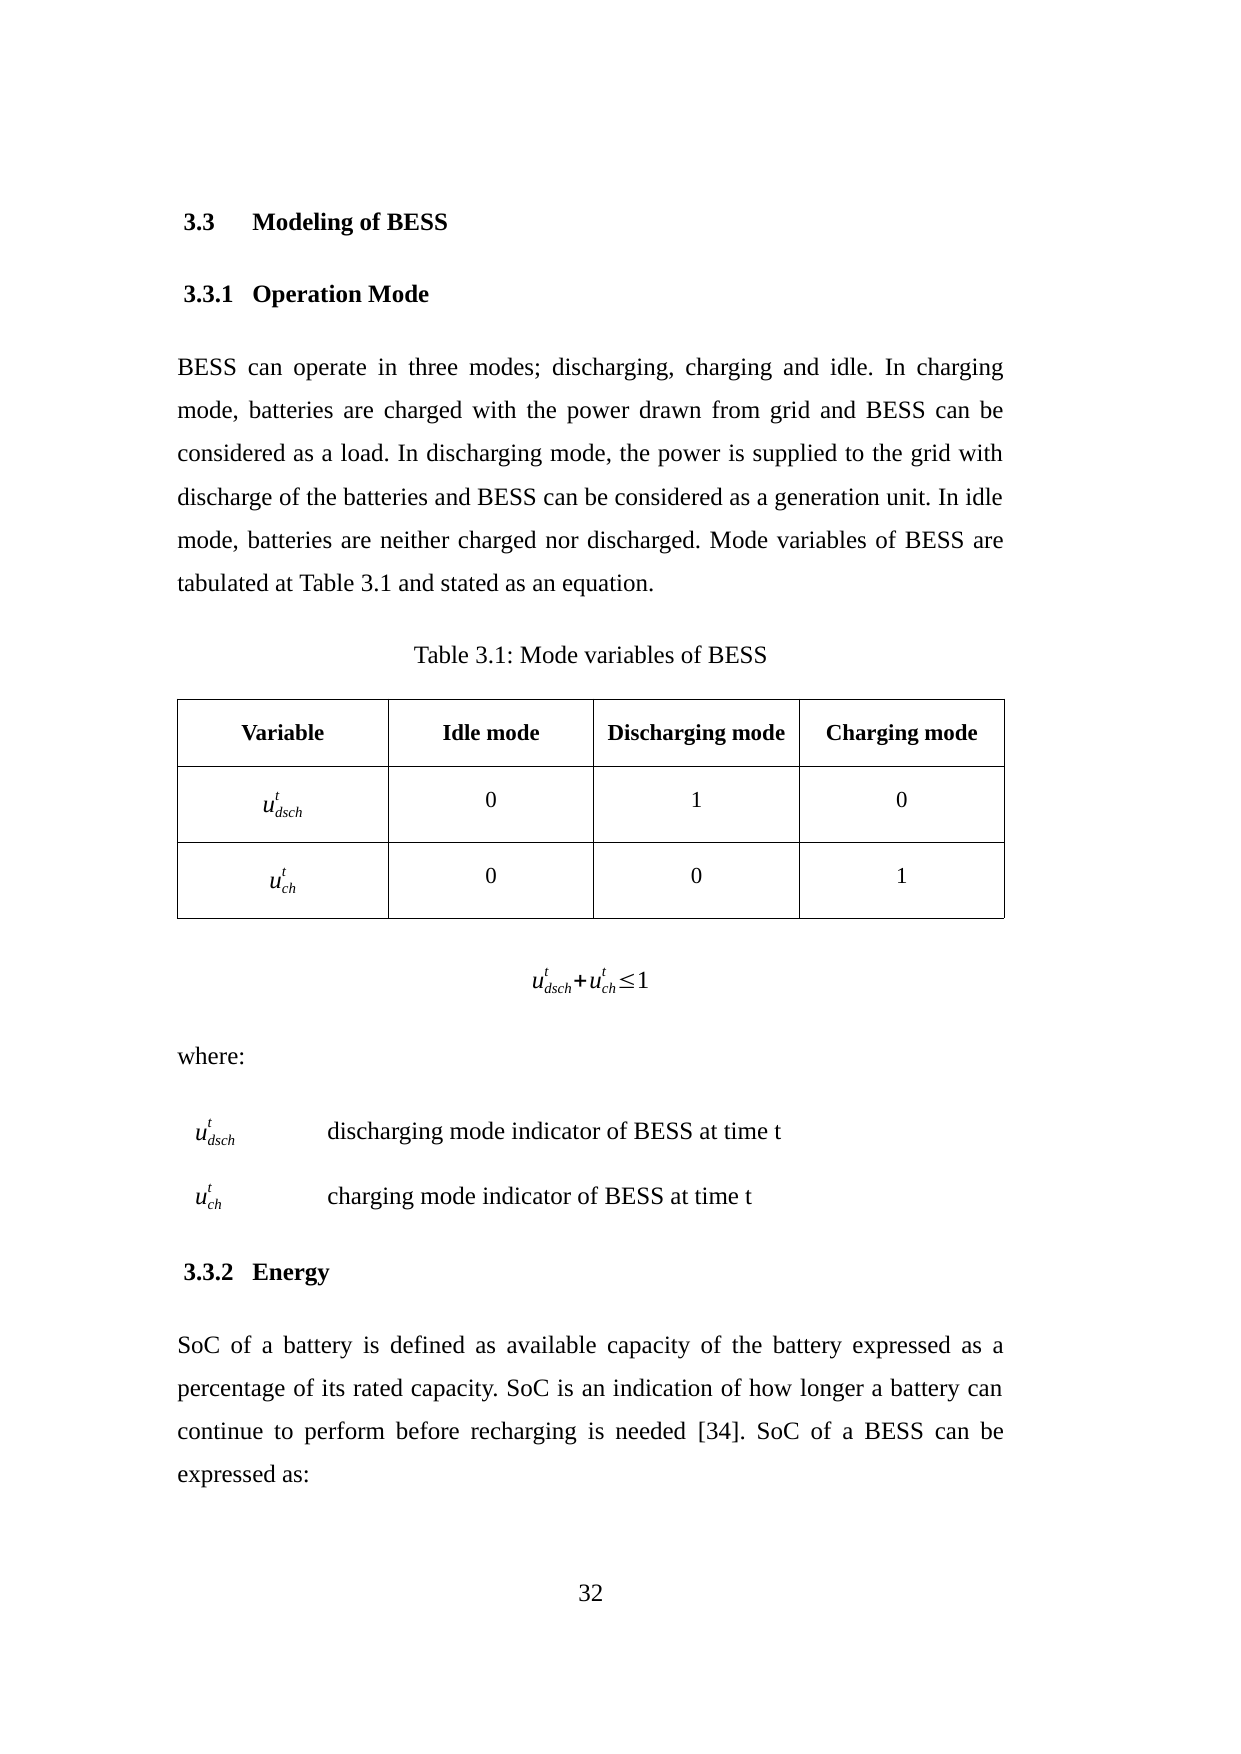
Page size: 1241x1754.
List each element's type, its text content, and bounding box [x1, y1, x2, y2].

table_cell 0 [800, 767, 1004, 842]
table_cell 0 [389, 843, 593, 918]
text BESS can operate in three modes; discharging, charging and idle. In charging mode, batteries are charged with the power drawn from grid and BESS can be considered as a load. In discharging mode, the power is supplied to the grid with discharge of the batteries and BESS can be considered as a generation unit. In idle mode, batteries are neither charged nor discharged. Mode variables of BESS are tabulated at Table 3.1 and stated as an equation. [177, 352, 1004, 597]
text where: [177, 1041, 1004, 1070]
text Table 3.1: Mode variables of BESS [177, 641, 1004, 669]
table_cell [178, 767, 388, 842]
subtitle Modeling of BESS [177, 207, 1004, 236]
table_cell 1 [594, 767, 799, 842]
table_header Idle mode [389, 700, 593, 766]
text discharging mode indicator of BESS at time t [177, 1114, 1004, 1149]
subtitle Operation Mode [177, 279, 1004, 308]
table_cell 0 [594, 843, 799, 918]
table_header Charging mode [800, 700, 1004, 766]
table_cell 0 [389, 767, 593, 842]
subtitle Energy [177, 1257, 1004, 1286]
table_cell [178, 843, 388, 918]
table_header Discharging mode [594, 700, 799, 766]
table_cell 1 [800, 843, 1004, 918]
text charging mode indicator of BESS at time t [177, 1178, 1004, 1213]
text SoC of a battery is defined as available capacity of the battery expressed as a percentage of its rated capacity. SoC is an indication of how longer a battery can continue to perform before recharging is needed [34]. SoC of a BESS can be expressed as: [177, 1330, 1004, 1488]
table_header Variable [178, 700, 388, 766]
